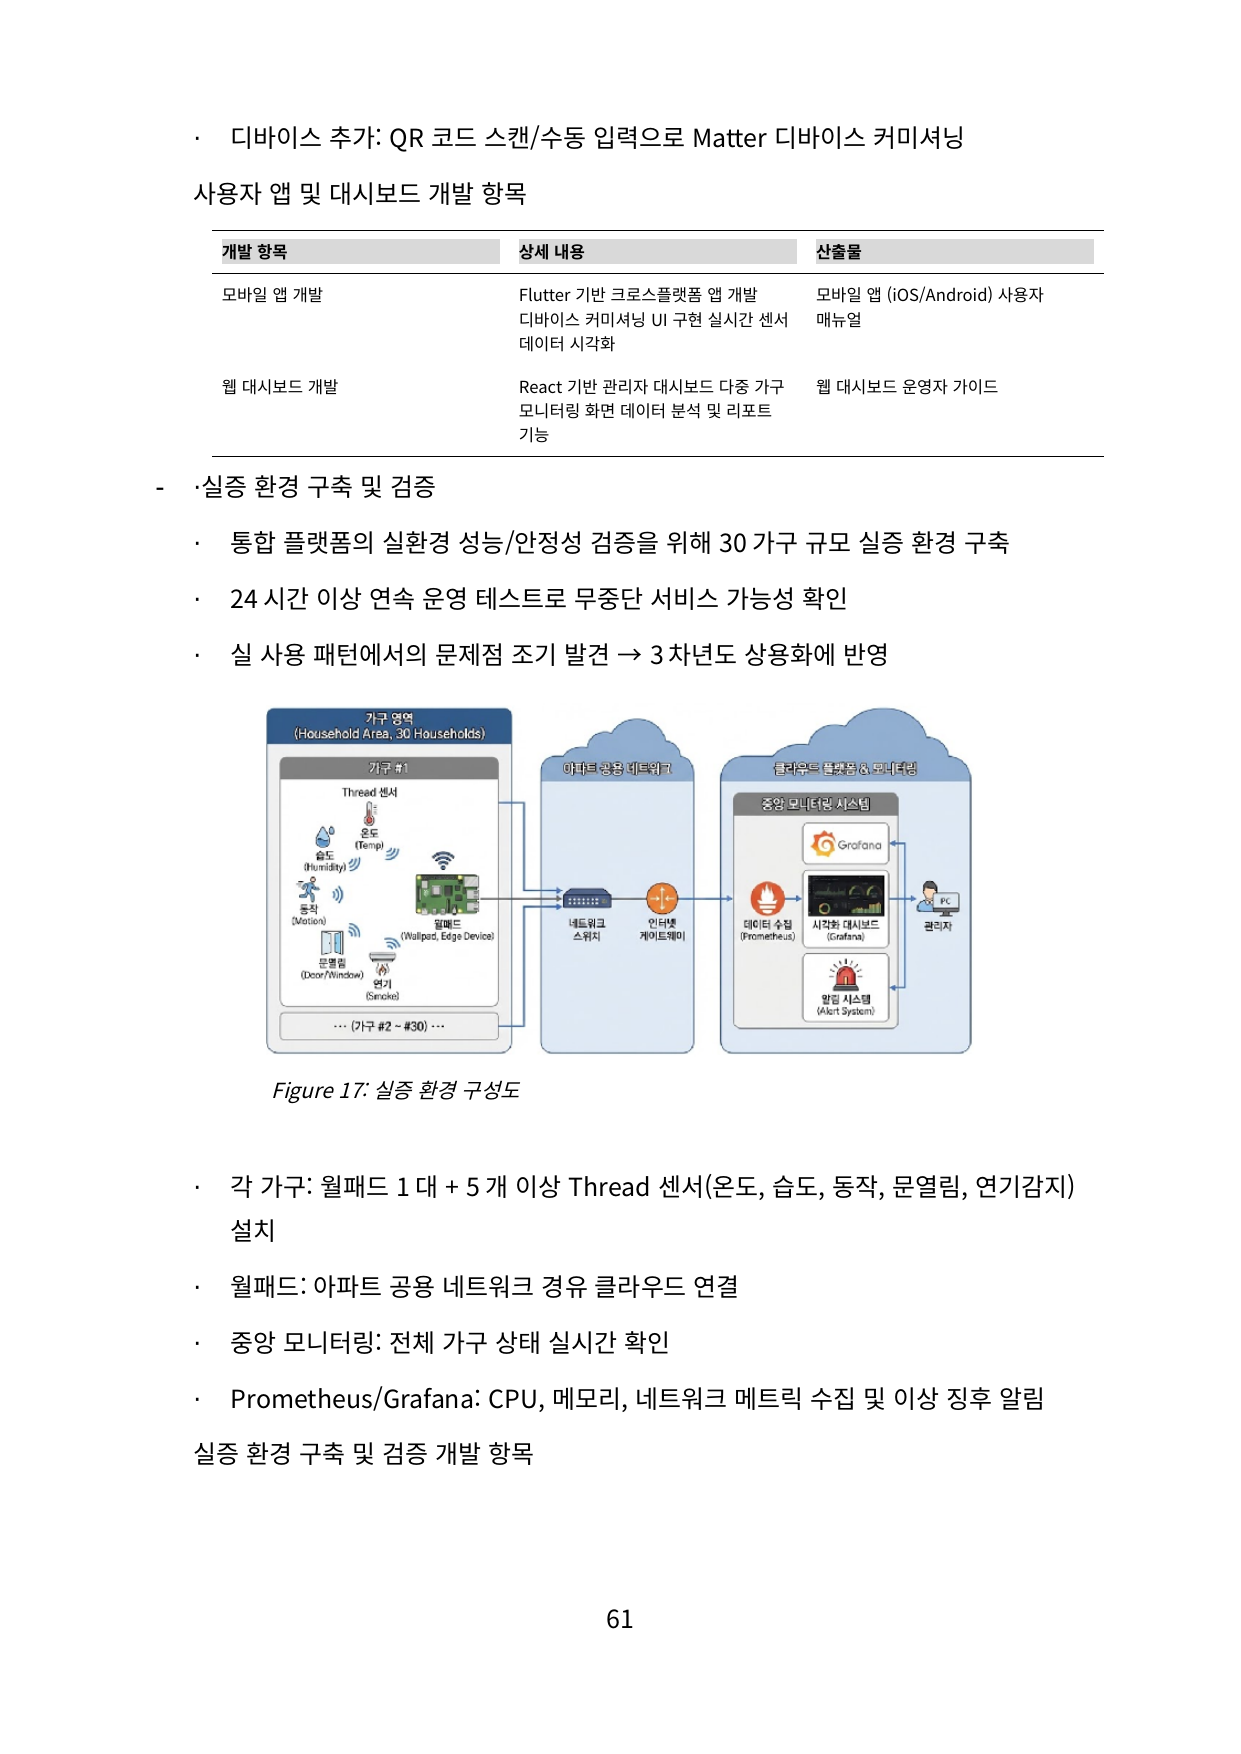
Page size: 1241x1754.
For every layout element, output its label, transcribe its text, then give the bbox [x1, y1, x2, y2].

table_header 개발 항목 [212, 231, 509, 273]
list 통합 플랫폼의 실환경 성능/안정성 검증을 위해 30가구 규모 실증 환경 구축 [193, 523, 1122, 560]
list 월패드: 아파트 공용 네트워크 경유 클라우드 연결 [193, 1267, 1122, 1303]
table_cell Flutter 기반 크로스플랫폼 앱 개발 디바이스 커미셔닝 UI 구현 실시간 센서 데이터 시각화 [509, 274, 806, 364]
table_cell React 기반 관리자 대시보드 다중 가구 모니터링 화면 데이터 분석 및 리포트 기능 [509, 364, 806, 456]
list Figure 26: 실증 환경 구성도 [266, 1057, 974, 1105]
list Prometheus/Grafana: CPU, 메모리, 네트워크 메트릭 수집 및 이상 징후 알림 [193, 1379, 1122, 1415]
table_cell 웹 대시보드 개발 [212, 364, 509, 456]
list ⋅실증 환경 구축 및 검증 [156, 467, 1122, 504]
list 중앙 모니터링: 전체 가구 상태 실시간 확인 [193, 1323, 1122, 1359]
list 디바이스 추가: QR 코드 스캔/수동 입력으로 Matter 디바이스 커미셔닝 [193, 118, 1122, 154]
list 24시간 이상 연속 운영 테스트로 무중단 서비스 가능성 확인 [193, 579, 1122, 616]
table_cell 모바일 앱 (iOS/Android) 사용자 매뉴얼 [806, 274, 1103, 364]
table_cell 웹 대시보드 운영자 가이드 [806, 364, 1103, 456]
table_header 상세 내용 [509, 231, 806, 273]
table_cell 모바일 앱 개발 [212, 274, 509, 364]
list 실 사용 패턴에서의 문제점 조기 발견 → 3차년도 상용화에 반영 [193, 635, 1122, 672]
list 각 가구: 월패드 1대 + 5개 이상 Thread 센서(온도, 습도, 동작, 문열림, 연기감지) 설치 [193, 1168, 1122, 1247]
table_header 산출물 [806, 231, 1103, 273]
list 실증 환경 구축 및 검증 개발 항목 [156, 1435, 1122, 1471]
list 사용자 앱 및 대시보드 개발 항목 [156, 174, 1122, 210]
